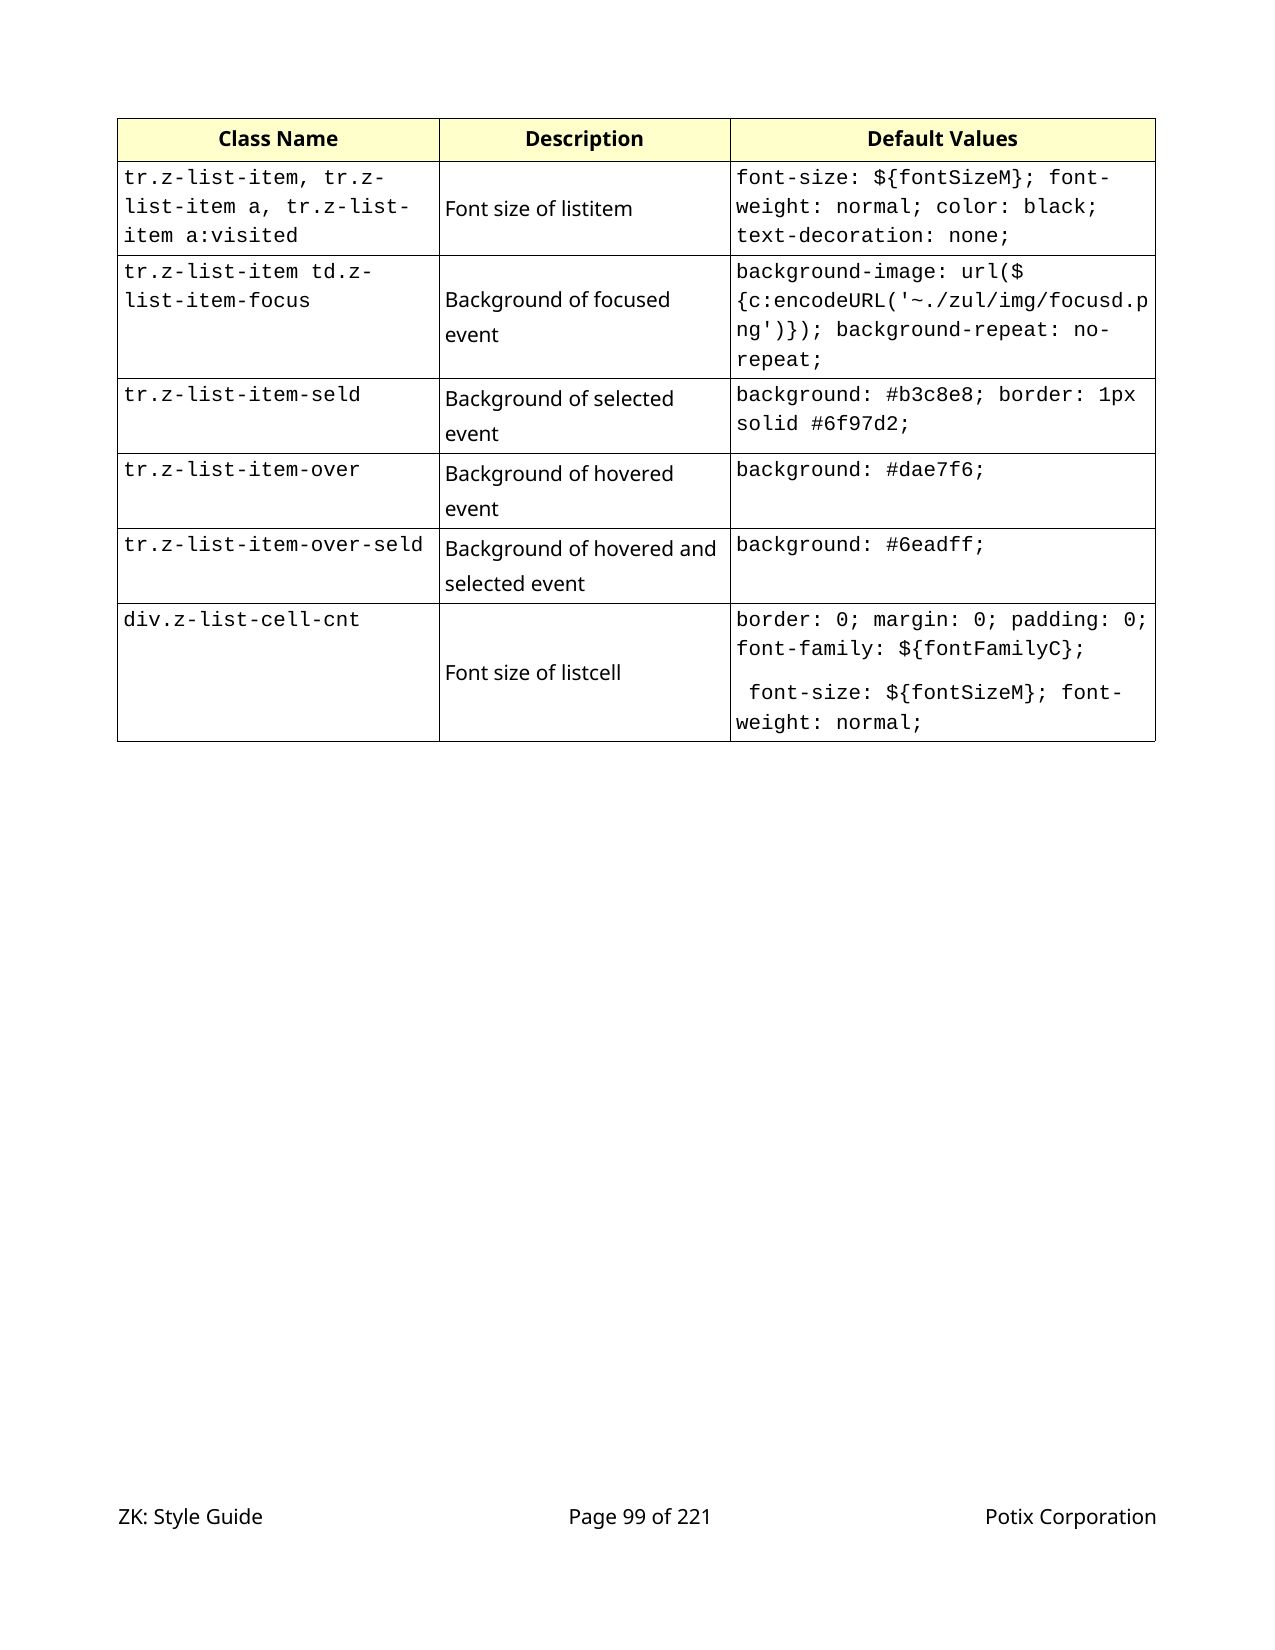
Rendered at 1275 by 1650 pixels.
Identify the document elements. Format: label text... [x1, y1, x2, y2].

table_header Description [440, 119, 730, 161]
table_header Class Name [118, 119, 439, 161]
table_cell background: #b3c8e8; border: 1px solid #6f97d2; [731, 379, 1155, 453]
table_cell border: 0; margin: 0; padding: 0; font-family: ${fontFamilyC}; font-size: ${fontSizeM}; font-weight: normal; [731, 604, 1155, 741]
table_cell tr.z-list-item td.z-list-item-focus [118, 256, 439, 378]
table_cell background: #6eadff; [731, 529, 1155, 603]
table_cell Background of focused event [440, 256, 730, 378]
table_cell font-size: ${fontSizeM}; font-weight: normal; color: black; text-decoration: none; [731, 162, 1155, 255]
table_header Default Values [731, 119, 1155, 161]
table_cell div.z-list-cell-cnt [118, 604, 439, 741]
table_cell Background of selected event [440, 379, 730, 453]
table_cell background-image: url(${c:encodeURL('~./zul/img/focusd.png')}); background-repeat: no-repeat; [731, 256, 1155, 378]
table_cell background: #dae7f6; [731, 454, 1155, 528]
table_cell Font size of listcell [440, 604, 730, 741]
table_cell Font size of listitem [440, 162, 730, 255]
table_cell tr.z-list-item-over-seld [118, 529, 439, 603]
table_cell Background of hovered and selected event [440, 529, 730, 603]
table_cell tr.z-list-item-over [118, 454, 439, 528]
table_cell Background of hovered event [440, 454, 730, 528]
table_cell tr.z-list-item, tr.z-list-item a, tr.z-list-item a:visited [118, 162, 439, 255]
table_cell tr.z-list-item-seld [118, 379, 439, 453]
